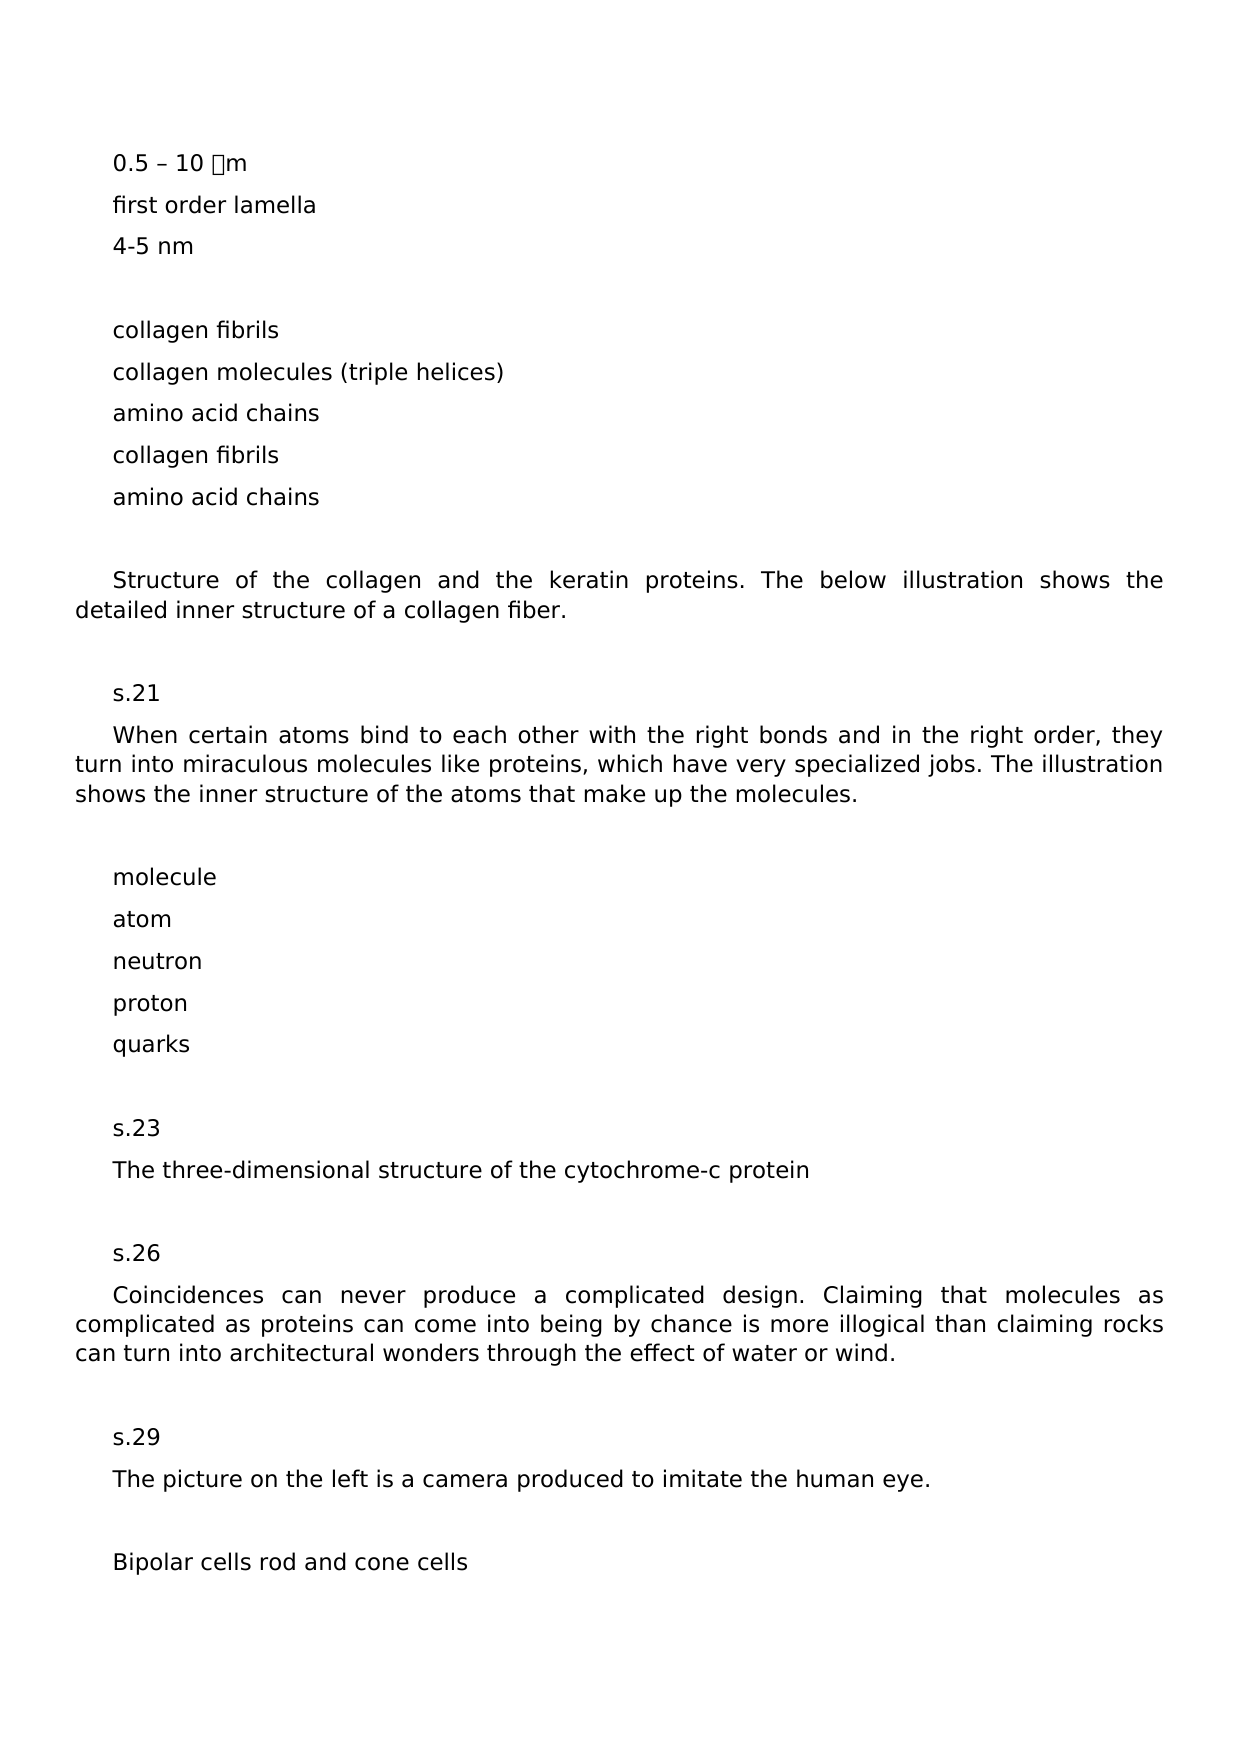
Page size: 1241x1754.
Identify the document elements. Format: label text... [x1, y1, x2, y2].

text collagen molecules (triple helices) [75, 359, 1165, 386]
text s.23 [75, 1115, 1165, 1142]
text quarks [75, 1031, 1165, 1058]
text s.29 [75, 1424, 1165, 1451]
text s.26 [75, 1240, 1165, 1267]
text amino acid chains [75, 401, 1165, 427]
text Structure of the collagen and the keratin proteins. The below illustration shows the detailed inner structure of a collagen fiber. [75, 568, 1165, 624]
text neutron [75, 948, 1165, 974]
text molecule [75, 864, 1165, 891]
text Coincidences can never produce a complicated design. Claiming that molecules as complicated as proteins can come into being by chance is more illogical than claiming rocks can turn into architectural wonders through the effect of water or wind. [75, 1282, 1165, 1367]
text collagen fibrils [75, 317, 1165, 344]
text collagen fibrils [75, 442, 1165, 469]
text s.21 [75, 681, 1165, 707]
text proton [75, 990, 1165, 1016]
text When certain atoms bind to each other with the right bonds and in the right order, they turn into miraculous molecules like proteins, which have very specialized jobs. The illustration shows the inner structure of the atoms that make up the molecules. [75, 722, 1165, 807]
text The three-dimensional structure of the cytochrome-c protein [75, 1157, 1165, 1183]
text The picture on the left is a camera produced to imitate the human eye. [75, 1466, 1165, 1493]
text 0.5 – 10 m [75, 150, 1165, 177]
text first order lamella [75, 192, 1165, 218]
text atom [75, 906, 1165, 933]
text amino acid chains [75, 484, 1165, 511]
text 4-5 nm [75, 233, 1165, 260]
text Bipolar cells rod and cone cells [75, 1549, 1165, 1576]
